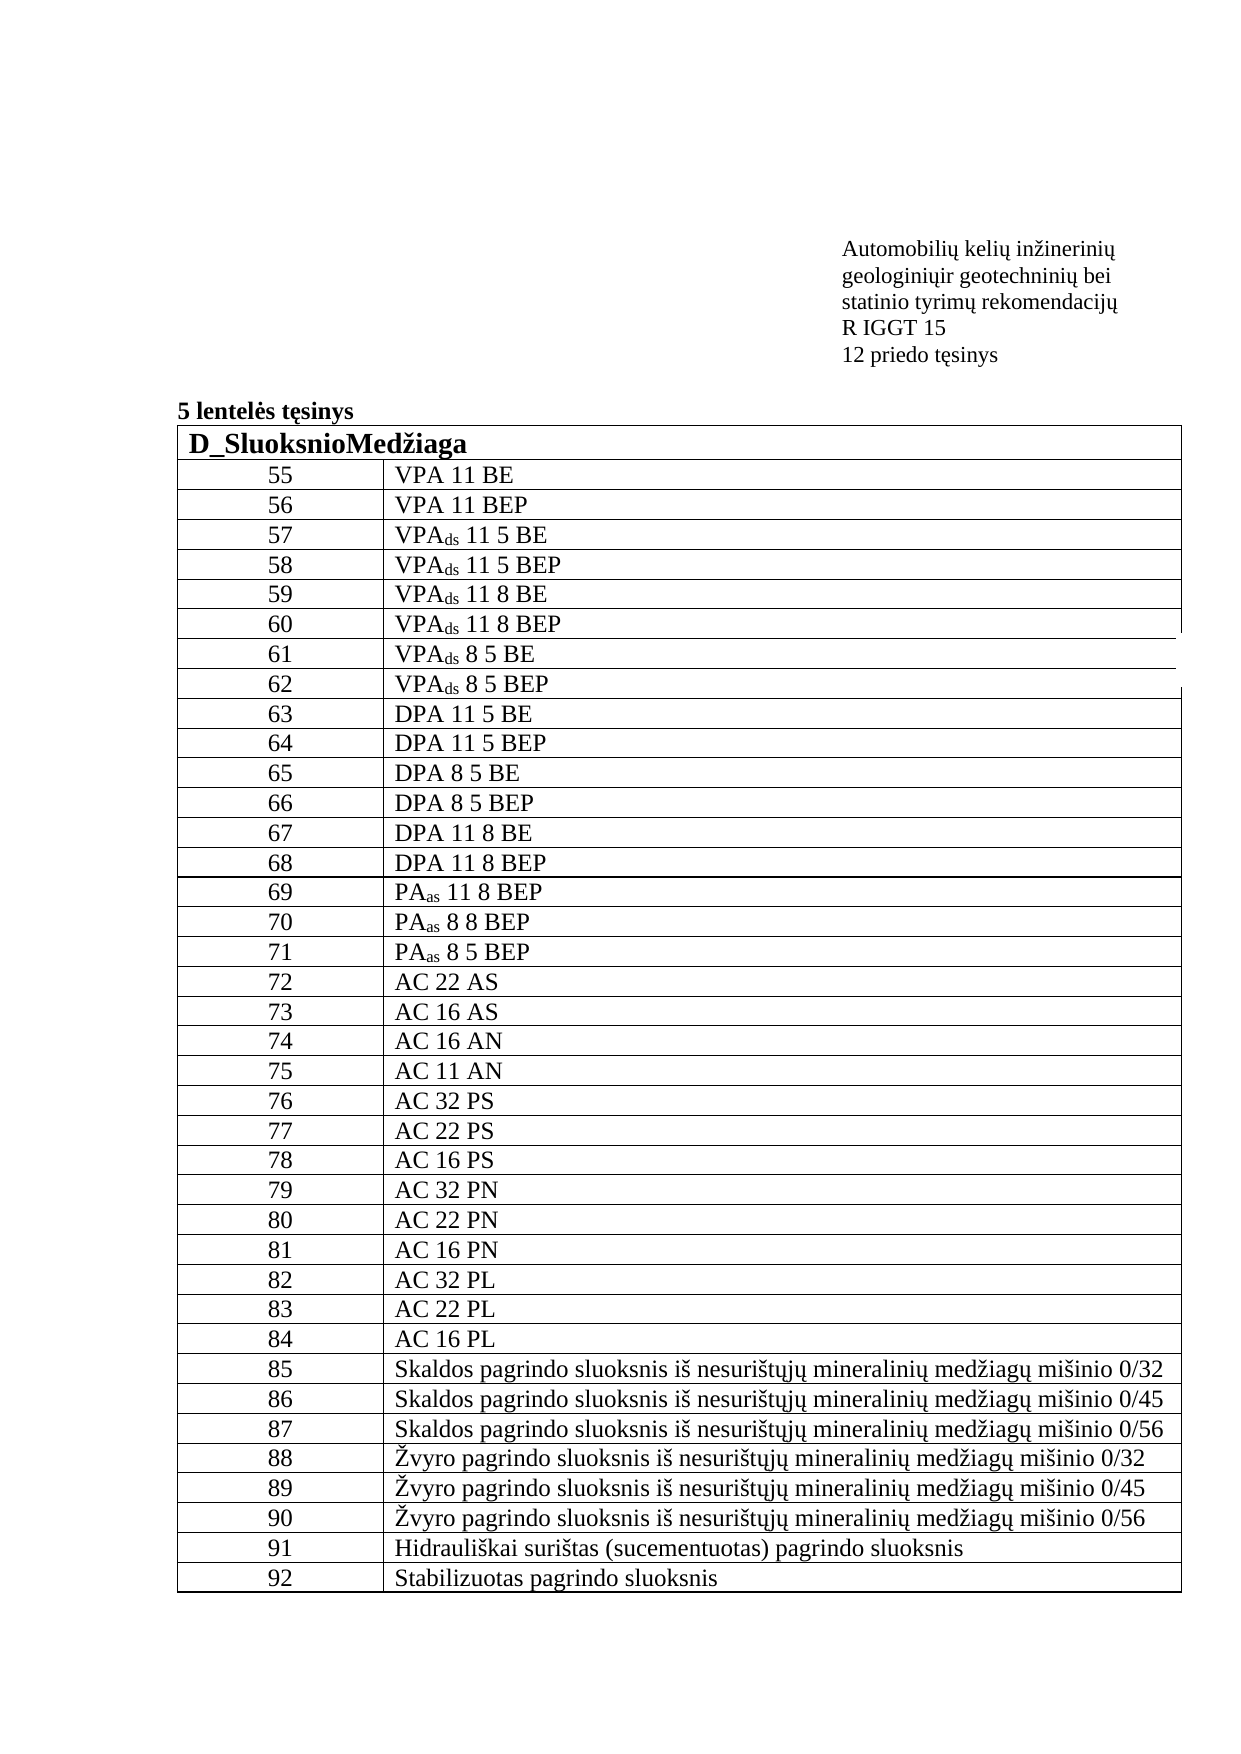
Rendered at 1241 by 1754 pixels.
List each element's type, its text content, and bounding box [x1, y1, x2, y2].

table_cell 66 [178, 788, 383, 817]
table_cell Žvyro pagrindo sluoksnis iš nesurištųjų mineralinių medžiagų mišinio 0/45 [384, 1473, 1181, 1502]
table_cell 89 [178, 1473, 383, 1502]
table_cell AC 22 PN [384, 1205, 1181, 1234]
table_cell PAas 11 8 BEP [384, 878, 1181, 906]
table_cell 92 [178, 1563, 383, 1591]
table_cell AC 16 PL [384, 1324, 1181, 1353]
table_cell 58 [178, 550, 383, 578]
table_cell 56 [178, 490, 383, 519]
table_cell Hidrauliškai surištas (sucementuotas) pagrindo sluoksnis [384, 1533, 1181, 1562]
table_cell 86 [178, 1384, 383, 1413]
table_cell VPAds 11 8 BE [384, 580, 1181, 608]
table_cell 72 [178, 967, 383, 996]
table_header D_SluoksnioMedžiaga [178, 426, 1181, 459]
table_cell Žvyro pagrindo sluoksnis iš nesurištųjų mineralinių medžiagų mišinio 0/56 [384, 1503, 1181, 1532]
table_cell AC 11 AN [384, 1056, 1181, 1085]
table_cell 75 [178, 1056, 383, 1085]
table_cell Skaldos pagrindo sluoksnis iš nesurištųjų mineralinių medžiagų mišinio 0/56 [384, 1414, 1181, 1442]
table_cell 88 [178, 1444, 383, 1472]
table_cell AC 16 AN [384, 1026, 1181, 1055]
table_cell 76 [178, 1086, 383, 1115]
table_cell AC 32 PL [384, 1265, 1181, 1293]
table_cell 91 [178, 1533, 383, 1562]
table_cell DPA 11 5 BEP [384, 729, 1181, 757]
table_cell AC 32 PS [384, 1086, 1181, 1115]
table_cell 90 [178, 1503, 383, 1532]
table_cell 67 [178, 818, 383, 847]
table_cell AC 22 PS [384, 1116, 1181, 1144]
table_cell Žvyro pagrindo sluoksnis iš nesurištųjų mineralinių medžiagų mišinio 0/32 [384, 1444, 1181, 1472]
table_cell AC 16 PN [384, 1235, 1181, 1264]
table_cell VPA 11 BEP [384, 490, 1181, 519]
table_cell AC 16 AS [384, 997, 1181, 1025]
table_cell 69 [178, 878, 383, 906]
table_cell 60 [178, 609, 383, 638]
table_cell 70 [178, 907, 383, 936]
table_cell PAas 8 5 BEP [384, 937, 1181, 966]
table_cell VPAds 11 5 BE [384, 520, 1181, 549]
table_cell 83 [178, 1295, 383, 1323]
table_cell 63 [178, 699, 383, 727]
table_cell VPAds 8 5 BE [384, 639, 1176, 668]
table_cell PAas 8 8 BEP [384, 907, 1181, 936]
table_cell 62 [178, 669, 383, 698]
table_cell DPA 11 8 BE [384, 818, 1181, 847]
table_cell VPAds 8 5 BEP [384, 669, 1181, 698]
table_cell Skaldos pagrindo sluoksnis iš nesurištųjų mineralinių medžiagų mišinio 0/32 [384, 1354, 1181, 1383]
table_cell 65 [178, 758, 383, 787]
table_cell DPA 8 5 BE [384, 758, 1181, 787]
table_cell DPA 11 8 BEP [384, 848, 1181, 876]
table_cell VPA 11 BE [384, 460, 1181, 489]
table_cell VPAds 11 5 BEP [384, 550, 1181, 578]
table_cell 73 [178, 997, 383, 1025]
table_cell 85 [178, 1354, 383, 1383]
table_cell AC 22 PL [384, 1295, 1181, 1323]
table_cell 80 [178, 1205, 383, 1234]
text 5 lentelės tęsinys [177, 396, 1181, 425]
table_cell 81 [178, 1235, 383, 1264]
table_cell 57 [178, 520, 383, 549]
table_cell 61 [178, 639, 383, 668]
table_cell 78 [178, 1146, 383, 1174]
table_cell DPA 8 5 BEP [384, 788, 1181, 817]
text geologiniųir geotechninių bei [842, 262, 1181, 288]
text Automobilių kelių inžinerinių [842, 235, 1181, 262]
table_cell AC 22 AS [384, 967, 1181, 996]
table_cell 84 [178, 1324, 383, 1353]
text R IGGT 15 [842, 314, 1181, 341]
table_cell 87 [178, 1414, 383, 1442]
table_cell 71 [178, 937, 383, 966]
table_cell AC 32 PN [384, 1175, 1181, 1204]
text 12 priedo tęsinys [842, 341, 1181, 367]
table_cell Skaldos pagrindo sluoksnis iš nesurištųjų mineralinių medžiagų mišinio 0/45 [384, 1384, 1181, 1413]
table_cell 64 [178, 729, 383, 757]
table_cell DPA 11 5 BE [384, 699, 1181, 727]
table_cell 82 [178, 1265, 383, 1293]
table_cell AC 16 PS [384, 1146, 1181, 1174]
table_cell Stabilizuotas pagrindo sluoksnis [384, 1563, 1181, 1591]
table_cell 74 [178, 1026, 383, 1055]
table_cell 77 [178, 1116, 383, 1144]
text statinio tyrimų rekomendacijų [842, 288, 1181, 314]
table_cell 55 [178, 460, 383, 489]
table_cell 79 [178, 1175, 383, 1204]
table_cell 59 [178, 580, 383, 608]
table_cell VPAds 11 8 BEP [384, 609, 1181, 638]
table_cell 68 [178, 848, 383, 876]
